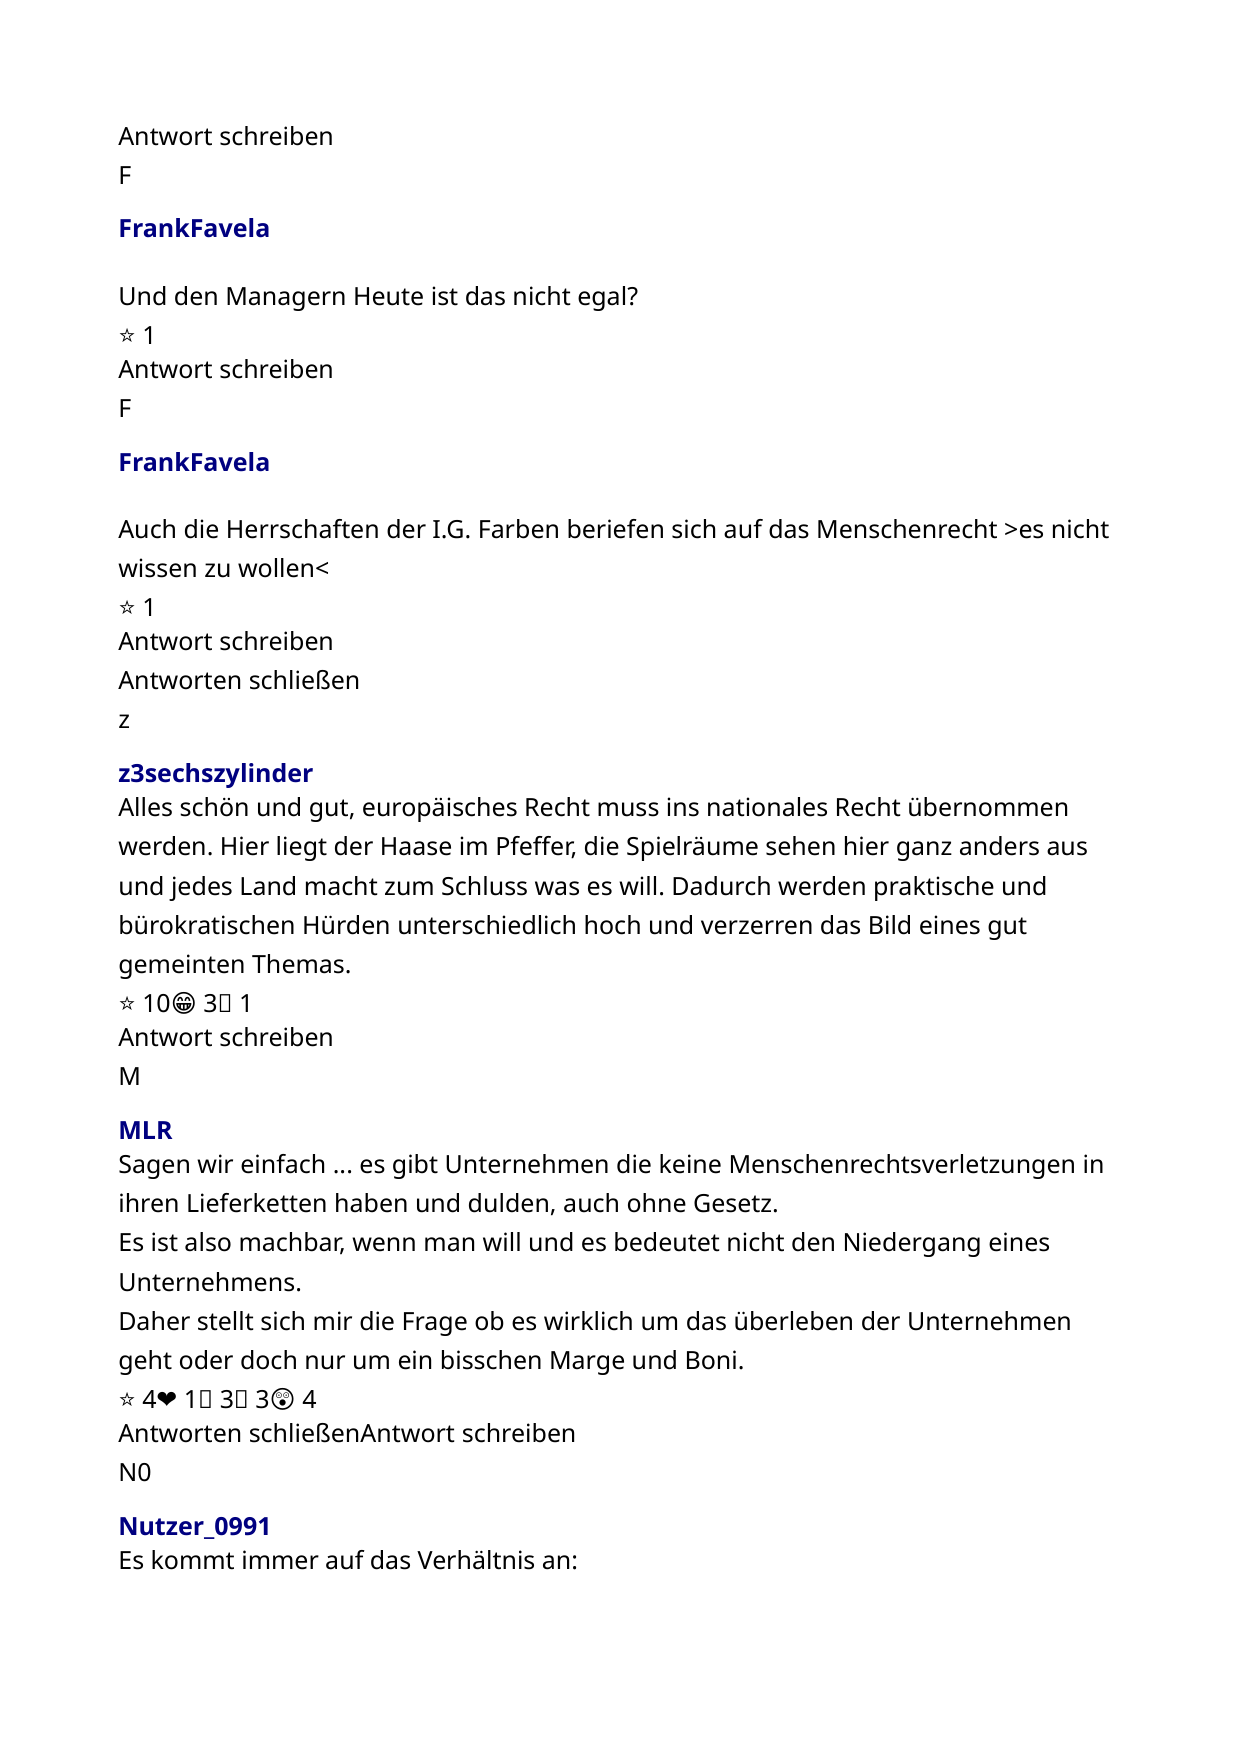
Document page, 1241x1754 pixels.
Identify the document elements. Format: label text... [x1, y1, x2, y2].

text Es ist also machbar, wenn man will und es bedeutet nicht den Niedergang eines Unternehmens. [118, 1225, 1122, 1298]
text Antwort schreiben [118, 118, 1122, 152]
text Alles schön und gut, europäisches Recht muss ins nationales Recht übernommen werden. Hier liegt der Haase im Pfeffer, die Spielräume sehen hier ganz anders aus und jedes Land macht zum Schluss was es will. Dadurch werden praktische und bürokratischen Hürden unterschiedlich hoch und verzerren das Bild eines gut gemeinten Themas. [118, 790, 1122, 981]
subtitle MLR [118, 1113, 1122, 1147]
text ⭐️ 1 [118, 317, 1122, 351]
subtitle z3sechszylinder [118, 756, 1122, 790]
subtitle FrankFavela [118, 444, 1122, 478]
text Daher stellt sich mir die Frage ob es wirklich um das überleben der Unternehmen geht oder doch nur um ein bisschen Marge und Boni. [118, 1303, 1122, 1377]
text Antworten schließenAntwort schreiben [118, 1416, 1122, 1450]
text Antwort schreiben [118, 624, 1122, 658]
subtitle FrankFavela [118, 211, 1122, 245]
text ⭐️ 4❤️ 1🙁 3🤨 3😲 4 [118, 1382, 1122, 1416]
text Antworten schließen [118, 663, 1122, 697]
text F [118, 391, 1122, 424]
subtitle Nutzer_0991 [118, 1509, 1122, 1543]
text Auch die Herrschaften der I.G. Farben beriefen sich auf das Menschenrecht >es nicht wissen zu wollen< [118, 511, 1122, 584]
text ⭐️ 1 [118, 590, 1122, 624]
text z [118, 702, 1122, 736]
text Sagen wir einfach ... es gibt Unternehmen die keine Menschenrechtsverletzungen in ihren Lieferketten haben und dulden, auch ohne Gesetz. [118, 1147, 1122, 1220]
text ⭐️ 10😁 3🤨 1 [118, 986, 1122, 1020]
text N0 [118, 1455, 1122, 1489]
text F [118, 157, 1122, 191]
text Es kommt immer auf das Verhältnis an: [118, 1543, 1122, 1577]
text Antwort schreiben [118, 1020, 1122, 1054]
text Und den Managern Heute ist das nicht egal? [118, 278, 1122, 312]
text Antwort schreiben [118, 351, 1122, 385]
text M [118, 1059, 1122, 1093]
